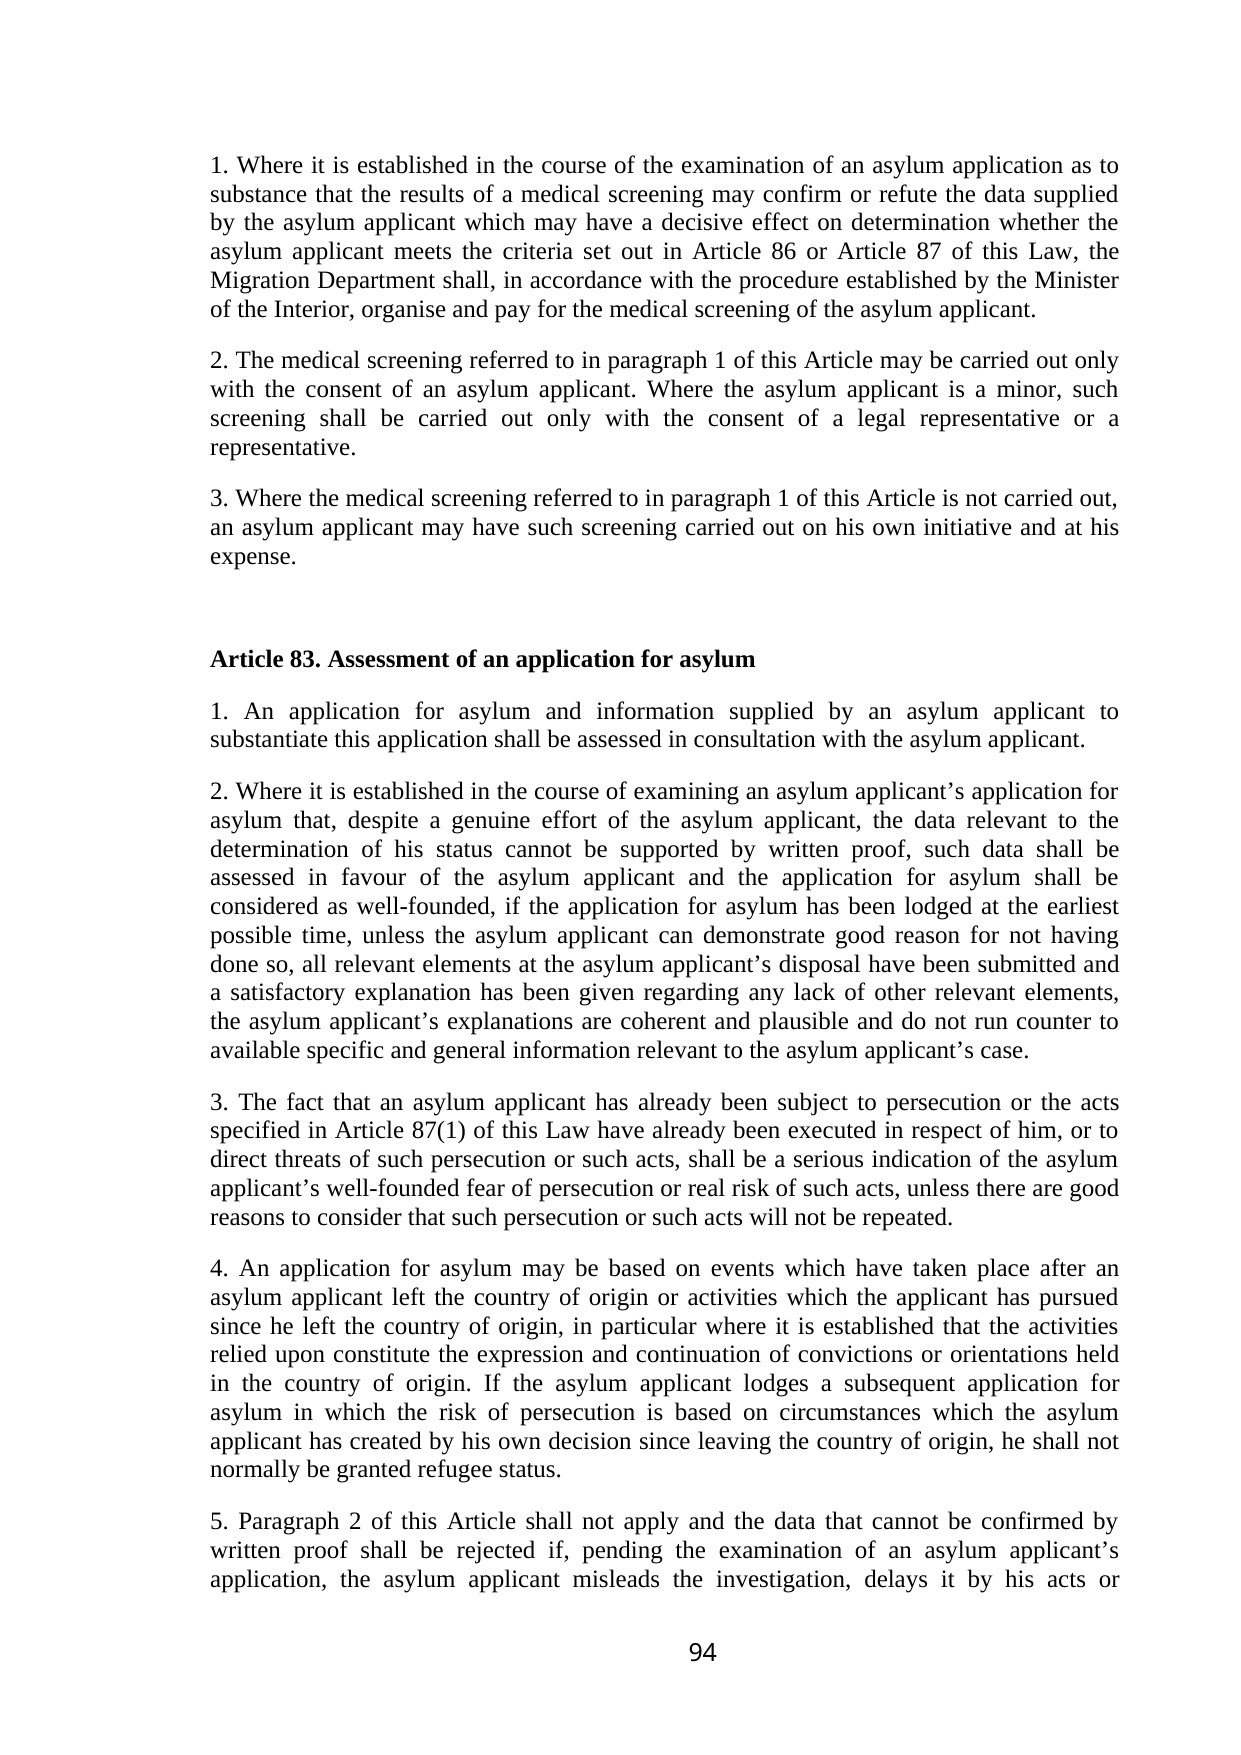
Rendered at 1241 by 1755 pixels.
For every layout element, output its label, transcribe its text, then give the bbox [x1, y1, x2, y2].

text 3. Where the medical screening referred to in paragraph 1 of this Article is not carried out, an asylum applicant may have such screening carried out on his own initiative and at his expense. [210, 483, 1120, 569]
text 4. An application for asylum may be based on events which have taken place after an asylum applicant left the country of origin or activities which the applicant has pursued since he left the country of origin, in particular where it is established that the activities relied upon constitute the expression and continuation of convictions or orientations held in the country of origin. If the asylum applicant lodges a subsequent application for asylum in which the risk of persecution is based on circumstances which the asylum applicant has created by his own decision since leaving the country of origin, he shall not normally be granted refugee status. [210, 1253, 1120, 1483]
text 2. The medical screening referred to in paragraph 1 of this Article may be carried out only with the consent of an asylum applicant. Where the asylum applicant is a minor, such screening shall be carried out only with the consent of a legal representative or a representative. [210, 345, 1120, 460]
text Article 83. Assessment of an application for asylum [210, 644, 1120, 673]
text 5. Paragraph 2 of this Article shall not apply and the data that cannot be confirmed by written proof shall be rejected if, pending the examination of an asylum applicant’s application, the asylum applicant misleads the investigation, delays it by his acts or [210, 1506, 1120, 1592]
text 3. The fact that an asylum applicant has already been subject to persecution or the acts specified in Article 87(1) of this Law have already been executed in respect of him, or to direct threats of such persecution or such acts, shall be a serious indication of the asylum applicant’s well-founded fear of persecution or real risk of such acts, unless there are good reasons to consider that such persecution or such acts will not be repeated. [210, 1087, 1120, 1230]
text 1. An application for asylum and information supplied by an asylum applicant to substantiate this application shall be assessed in consultation with the asylum applicant. [210, 696, 1120, 753]
text 2. Where it is established in the course of examining an asylum applicant’s application for asylum that, despite a genuine effort of the asylum applicant, the data relevant to the determination of his status cannot be supported by written proof, such data shall be assessed in favour of the asylum applicant and the application for asylum shall be considered as well-founded, if the application for asylum has been lodged at the earliest possible time, unless the asylum applicant can demonstrate good reason for not having done so, all relevant elements at the asylum applicant’s disposal have been submitted and a satisfactory explanation has been given regarding any lack of other relevant elements, the asylum applicant’s explanations are coherent and plausible and do not run counter to available specific and general information relevant to the asylum applicant’s case. [210, 776, 1120, 1064]
text 1. Where it is established in the course of the examination of an asylum application as to substance that the results of a medical screening may confirm or refute the data supplied by the asylum applicant which may have a decisive effect on determination whether the asylum applicant meets the criteria set out in Article 86 or Article 87 of this Law, the Migration Department shall, in accordance with the procedure established by the Minister of the Interior, organise and pay for the medical screening of the asylum applicant. [210, 150, 1120, 322]
